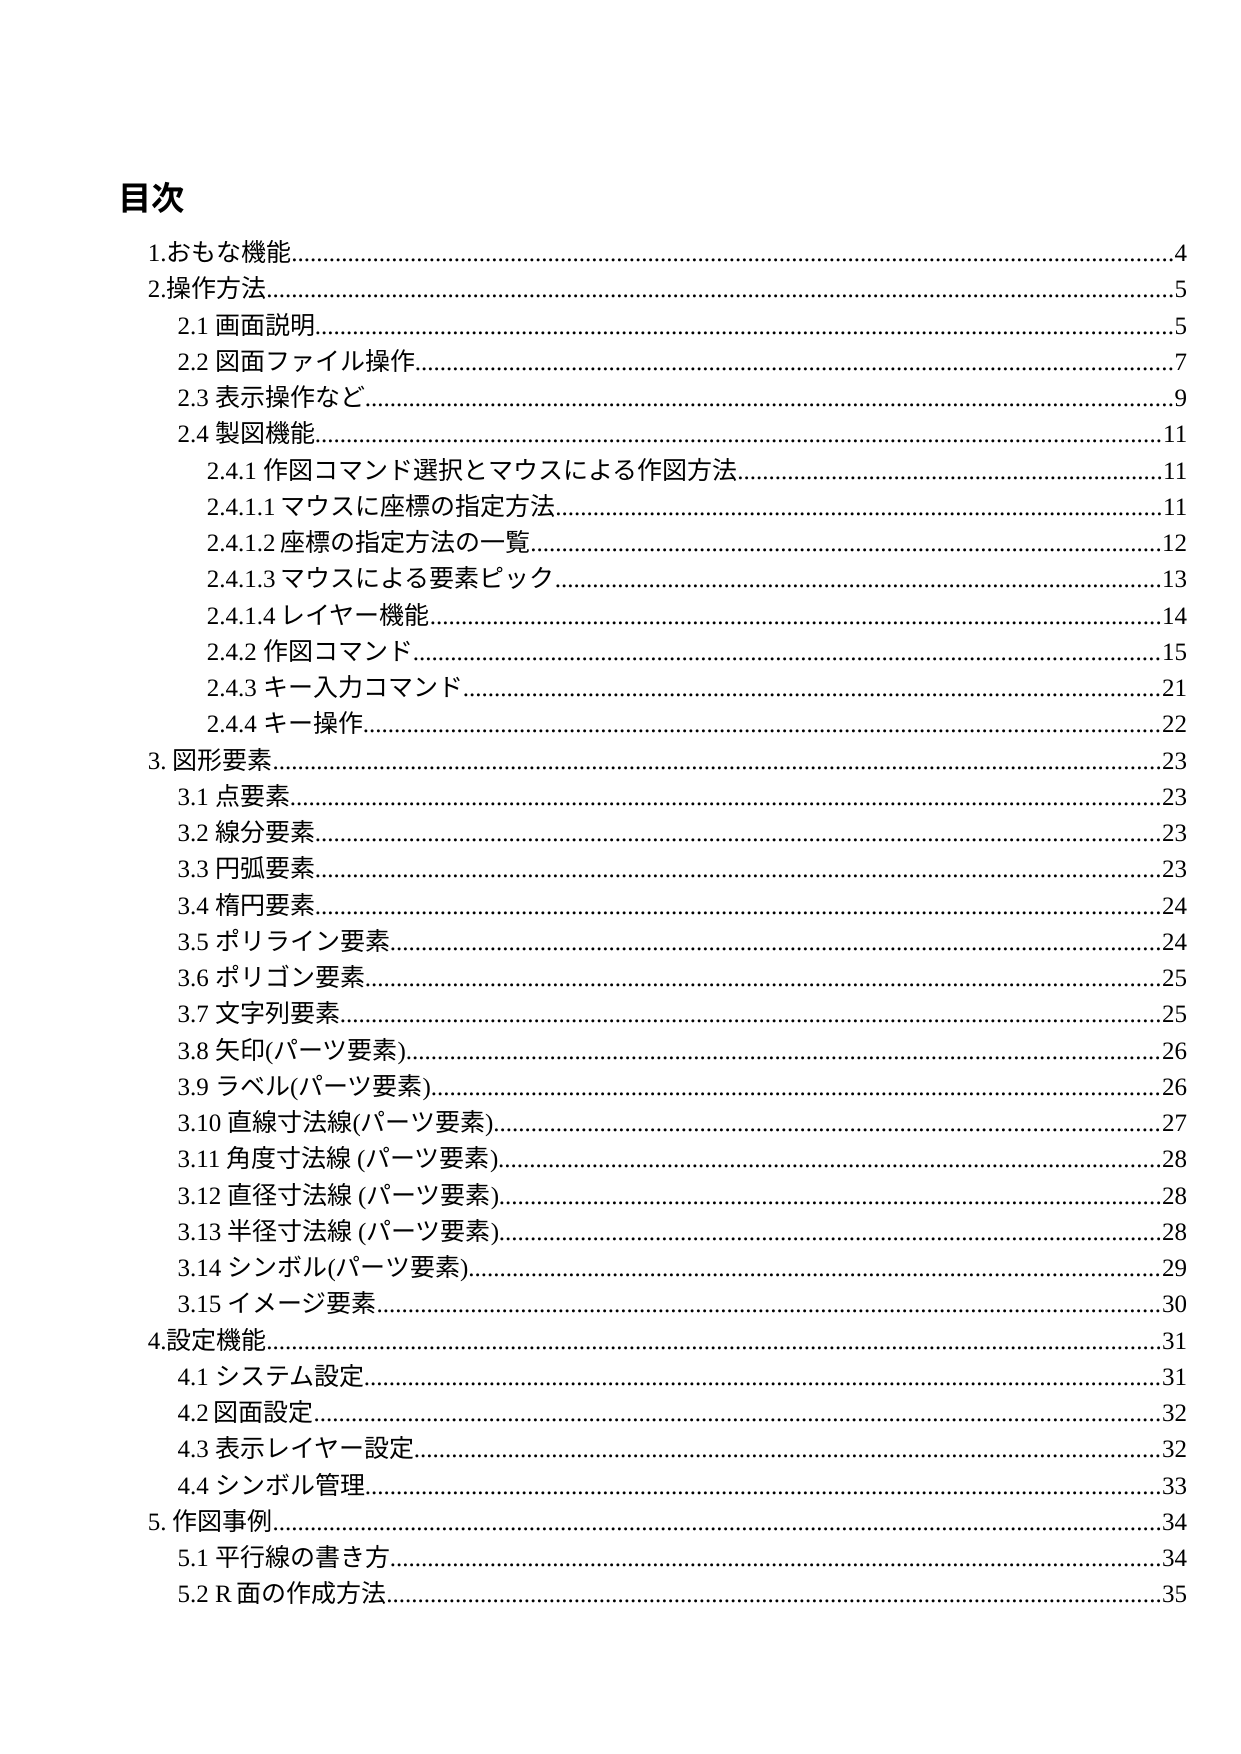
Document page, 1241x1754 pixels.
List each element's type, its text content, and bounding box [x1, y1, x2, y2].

text 2.1 画面説明 5 [177, 305, 1187, 341]
text 2.4.4 キー操作 22 [207, 704, 1187, 740]
text 2.3 表示操作など 9 [177, 378, 1187, 414]
text 3.14 シンボル(パーツ要素) 29 [177, 1248, 1187, 1284]
text 4.4 シンボル管理 33 [177, 1465, 1187, 1501]
text 3.15 イメージ要素 30 [177, 1284, 1187, 1320]
text 5.2 R面の作成方法 35 [177, 1574, 1187, 1610]
text 3.7 文字列要素 25 [177, 994, 1187, 1030]
text 2.4 製図機能 11 [177, 414, 1187, 450]
text 2.2 図面ファイル操作 7 [177, 341, 1187, 378]
text 2.操作方法 5 [148, 269, 1187, 305]
text 3.6 ポリゴン要素 25 [177, 958, 1187, 994]
text 2.4.1.3マウスによる要素ピック 13 [207, 559, 1187, 595]
text 4.1 システム設定 31 [177, 1356, 1187, 1393]
text 3.10 直線寸法線(パーツ要素) 27 [177, 1103, 1187, 1139]
text 3. 図形要素 23 [148, 740, 1187, 776]
text 3.8 矢印(パーツ要素) 26 [177, 1030, 1187, 1066]
text 5.1 平行線の書き方 34 [177, 1538, 1187, 1574]
text 3.13 半径寸法線 (パーツ要素) 28 [177, 1211, 1187, 1248]
subtitle 目次 [118, 172, 1187, 220]
text 3.11 角度寸法線 (パーツ要素) 28 [177, 1139, 1187, 1175]
text 1.おもな機能 4 [148, 233, 1187, 269]
text 2.4.3 キー入力コマンド 21 [207, 668, 1187, 704]
text 4.設定機能 31 [148, 1320, 1187, 1356]
text 3.9 ラベル(パーツ要素) 26 [177, 1066, 1187, 1103]
text 3.12 直径寸法線 (パーツ要素) 28 [177, 1175, 1187, 1211]
text 2.4.1.1マウスに座標の指定方法 11 [207, 486, 1187, 523]
text 4.2図面設定 32 [177, 1393, 1187, 1429]
text 2.4.1.4レイヤー機能 14 [207, 595, 1187, 631]
text 3.5 ポリライン要素 24 [177, 921, 1187, 958]
text 3.1 点要素 23 [177, 776, 1187, 813]
text 5. 作図事例 34 [148, 1501, 1187, 1538]
text 4.3 表示レイヤー設定 32 [177, 1429, 1187, 1465]
text 2.4.2 作図コマンド 15 [207, 631, 1187, 668]
text 2.4.1.2座標の指定方法の一覧 12 [207, 523, 1187, 559]
text 2.4.1 作図コマンド選択とマウスによる作図方法 11 [207, 450, 1187, 486]
text 3.3 円弧要素 23 [177, 849, 1187, 885]
text 3.4 楕円要素 24 [177, 885, 1187, 921]
text 3.2 線分要素 23 [177, 813, 1187, 849]
